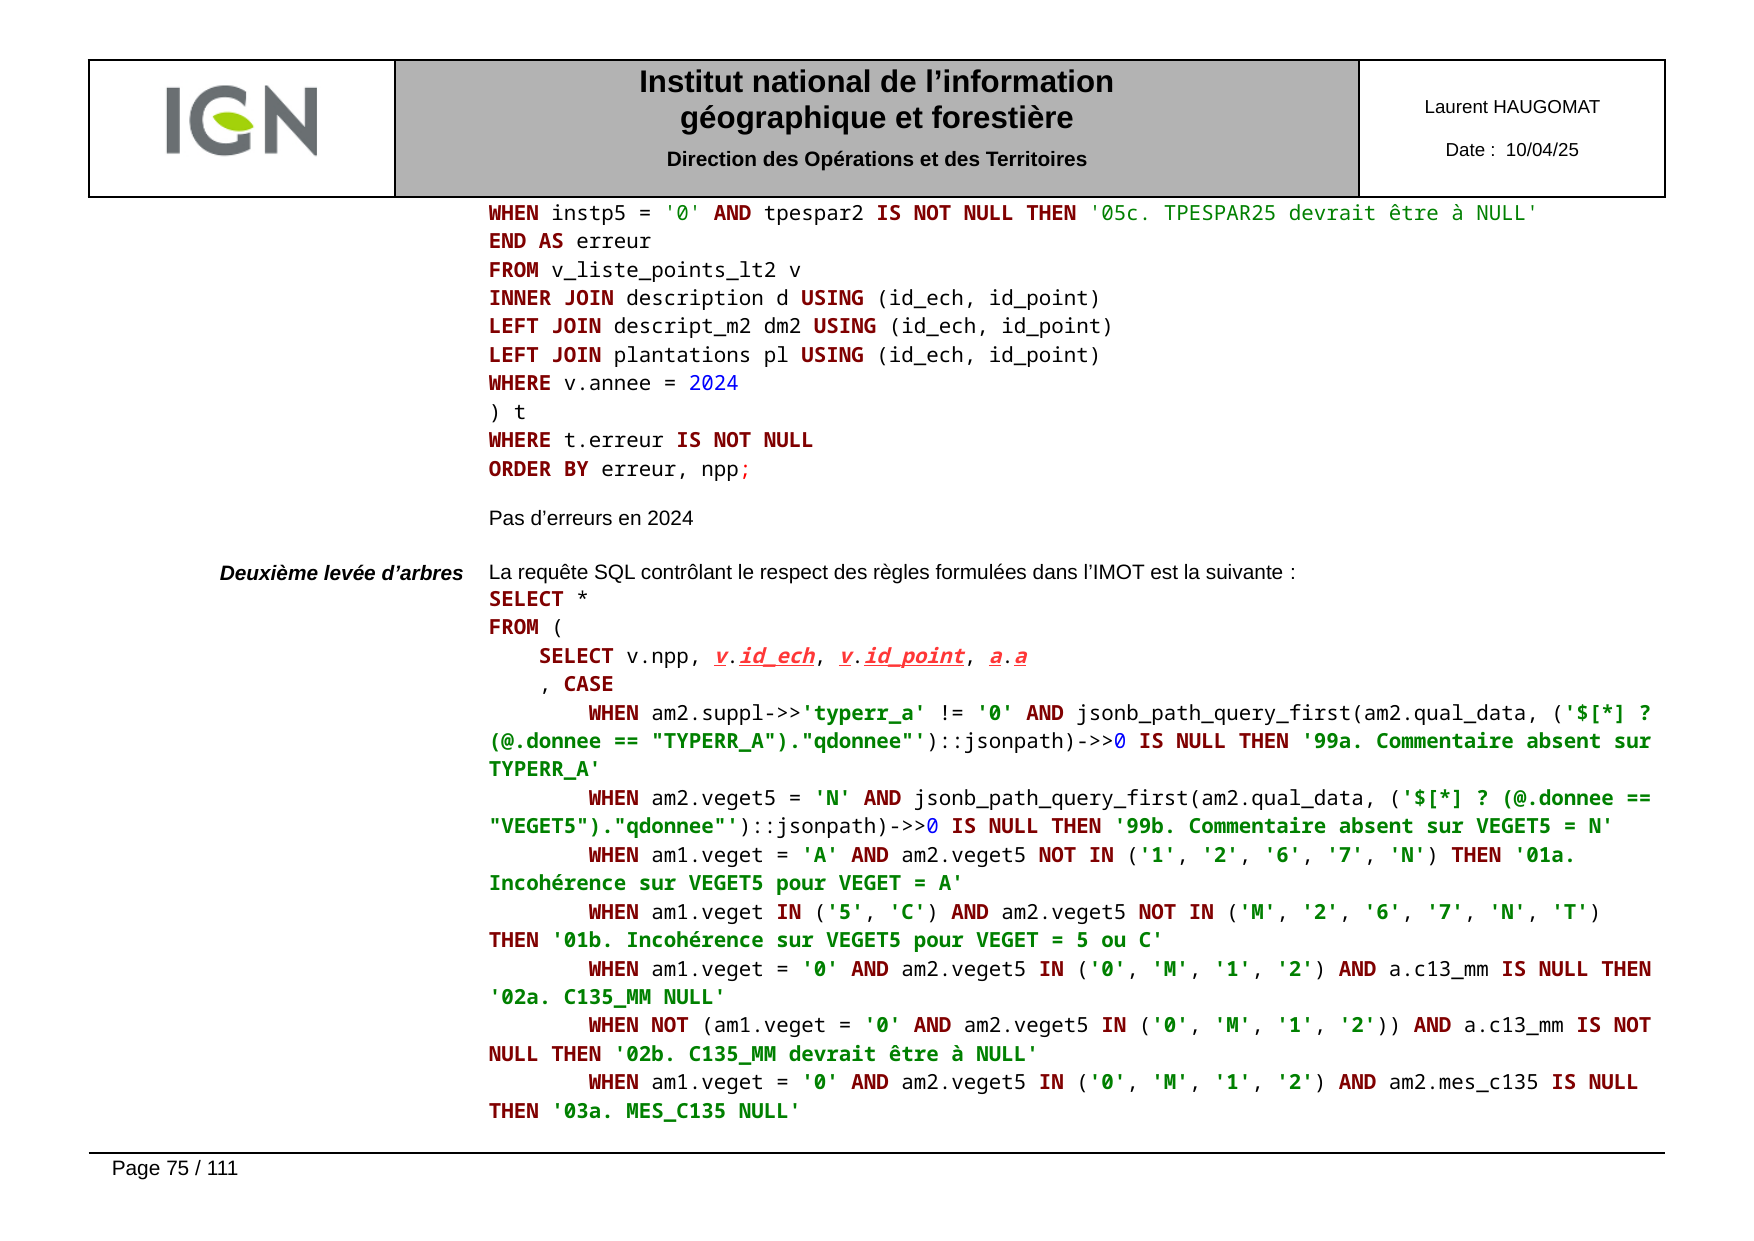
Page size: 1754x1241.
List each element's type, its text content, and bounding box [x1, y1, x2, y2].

table_cell Deuxième levée d’arbres [89, 560, 483, 1130]
table_cell WHEN instp5 = '0' AND tpespar2 IS NOT NULL THEN '05c. TPESPAR25 devrait être à NULL' END AS erreur FROM v_liste_points_lt2 v INNER JOIN description d USING (id_ech, id_point) LEFT JOIN descript_m2 dm2 USING (id_ech, id_point) LEFT JOIN plantations pl USING (id_ech, id_point) WHERE v.annee = 2024 ) t WHERE t.erreur IS NOT NULL ORDER BY erreur, npp; Pas d’erreurs en 2024 [483, 198, 1665, 560]
table_cell La requête SQL contrôlant le respect des règles formulées dans l’IMOT est la suivante : SELECT * FROM ( SELECT v.npp, v.id_ech, v.id_point, a.a , CASE WHEN am2.suppl->>'typerr_a' != '0' AND jsonb_path_query_first(am2.qual_data, ('$[*] ? (@.donnee == "TYPERR_A")."qdonnee"')::jsonpath)->>0 IS NULL THEN '99a. Commentaire absent sur TYPERR_A' WHEN am2.veget5 = 'N' AND jsonb_path_query_first(am2.qual_data, ('$[*] ? (@.donnee == "VEGET5")."qdonnee"')::jsonpath)->>0 IS NULL THEN '99b. Commentaire absent sur VEGET5 = N' WHEN am1.veget = 'A' AND am2.veget5 NOT IN ('1', '2', '6', '7', 'N') THEN '01a. Incohérence sur VEGET5 pour VEGET = A' WHEN am1.veget IN ('5', 'C') AND am2.veget5 NOT IN ('M', '2', '6', '7', 'N', 'T') THEN '01b. Incohérence sur VEGET5 pour VEGET = 5 ou C' WHEN am1.veget = '0' AND am2.veget5 IN ('0', 'M', '1', '2') AND a.c13_mm IS NULL THEN '02a. C135_MM NULL' WHEN NOT (am1.veget = '0' AND am2.veget5 IN ('0', 'M', '1', '2')) AND a.c13_mm IS NOT NULL THEN '02b. C135_MM devrait être à NULL' WHEN am1.veget = '0' AND am2.veget5 IN ('0', 'M', '1', '2') AND am2.mes_c135 IS NULL THEN '03a. MES_C135 NULL' [483, 560, 1665, 1130]
picture [141, 62, 343, 180]
table_cell [89, 198, 483, 560]
